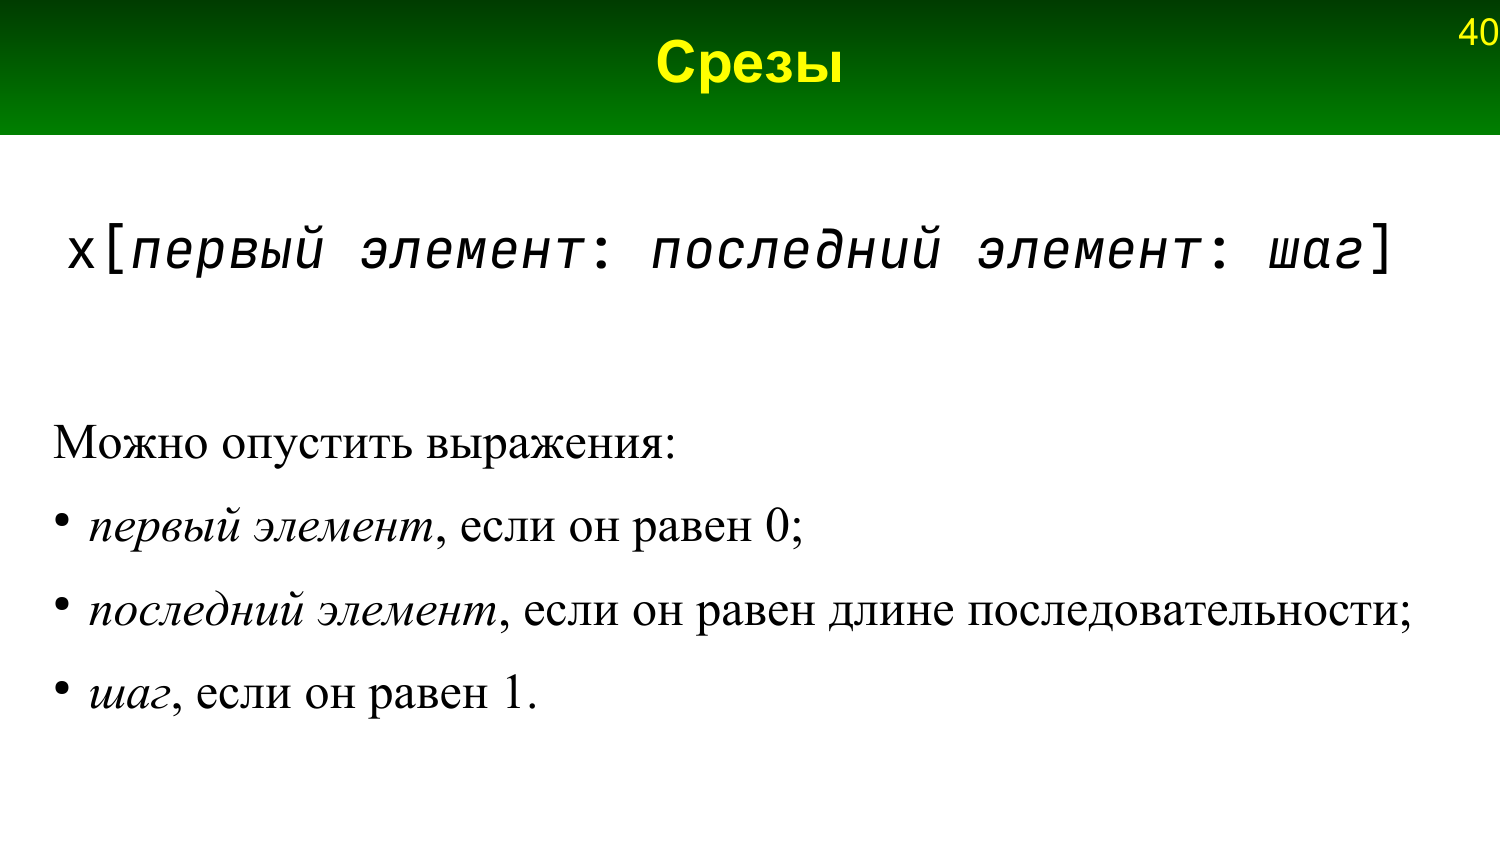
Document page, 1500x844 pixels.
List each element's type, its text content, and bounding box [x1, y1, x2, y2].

title Срезы [75, 0, 1426, 130]
text_box Можно опустить выражения: первый элемент, если он равен 0; последний элемент, если он равен длине последовательности; шаг, если он равен 1. [53, 400, 1428, 727]
text_box x[первый элемент: последний элемент: шаг] [65, 206, 1416, 319]
